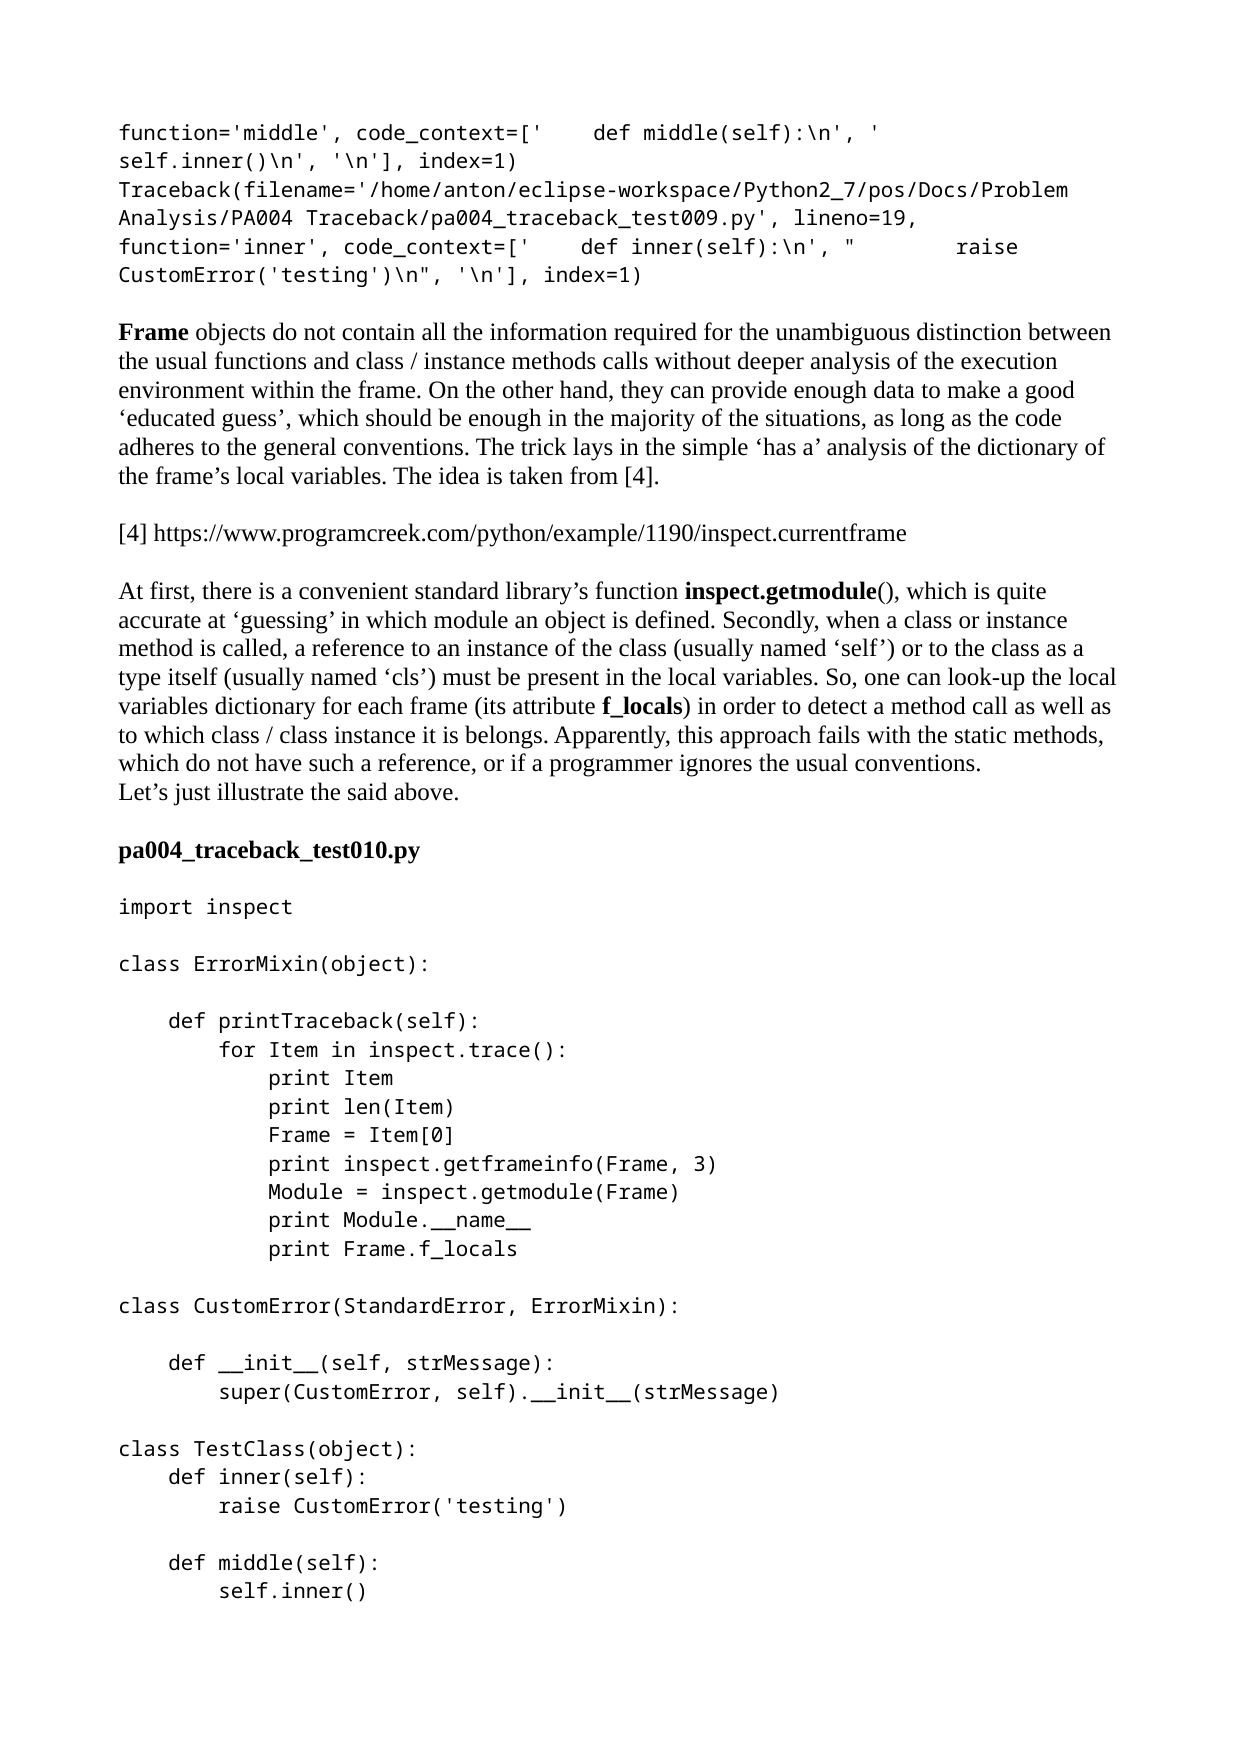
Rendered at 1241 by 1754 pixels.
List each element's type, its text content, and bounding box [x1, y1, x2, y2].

text class CustomError(StandardError, ErrorMixin): [118, 1291, 1122, 1320]
text print Item [118, 1063, 1122, 1092]
text function='middle', code_context=[' def middle(self):\n', ' self.inner()\n', '\n'], index=1) [118, 118, 1122, 175]
text import inspect [118, 892, 1122, 921]
text Module = inspect.getmodule(Frame) [118, 1177, 1122, 1206]
text def middle(self): [118, 1548, 1122, 1577]
text super(CustomError, self).__init__(strMessage) [118, 1377, 1122, 1405]
text pa004_traceback_test010.py [118, 835, 1122, 863]
text raise CustomError('testing') [118, 1491, 1122, 1519]
text print inspect.getframeinfo(Frame, 3) [118, 1149, 1122, 1177]
text def __init__(self, strMessage): [118, 1348, 1122, 1377]
text self.inner() [118, 1577, 1122, 1605]
text for Item in inspect.trace(): [118, 1035, 1122, 1063]
text [4] https://www.programcreek.com/python/example/1190/inspect.currentframe [118, 518, 1122, 547]
text Frame objects do not contain all the information required for the unambiguous distinction between the usual functions and class / instance methods calls without deeper analysis of the execution environment within the frame. On the other hand, they can provide enough data to make a good ‘educated guess’, which should be enough in the majority of the situations, as long as the code adheres to the general conventions. The trick lays in the simple ‘has a’ analysis of the dictionary of the frame’s local variables. The idea is taken from [4]. [118, 317, 1122, 490]
text Traceback(filename='/home/anton/eclipse-workspace/Python2_7/pos/Docs/Problem Analysis/PA004 Traceback/pa004_traceback_test009.py', lineno=19, function='inner', code_context=[' def inner(self):\n', " raise CustomError('testing')\n", '\n'], index=1) [118, 175, 1122, 289]
text Frame = Item[0] [118, 1120, 1122, 1149]
text print Module.__name__ [118, 1206, 1122, 1234]
text print Frame.f_locals [118, 1234, 1122, 1262]
text At first, there is a convenient standard library’s function inspect.getmodule(), which is quite accurate at ‘guessing’ in which module an object is defined. Secondly, when a class or instance method is called, a reference to an instance of the class (usually named ‘self’) or to the class as a type itself (usually named ‘cls’) must be present in the local variables. So, one can look-up the local variables dictionary for each frame (its attribute f_locals) in order to detect a method call as well as to which class / class instance it is belongs. Apparently, this approach fails with the static methods, which do not have such a reference, or if a programmer ignores the usual conventions. [118, 576, 1122, 777]
text def inner(self): [118, 1462, 1122, 1491]
text class TestClass(object): [118, 1434, 1122, 1462]
text print len(Item) [118, 1092, 1122, 1120]
text def printTraceback(self): [118, 1007, 1122, 1035]
text class ErrorMixin(object): [118, 949, 1122, 978]
text Let’s just illustrate the said above. [118, 777, 1122, 806]
